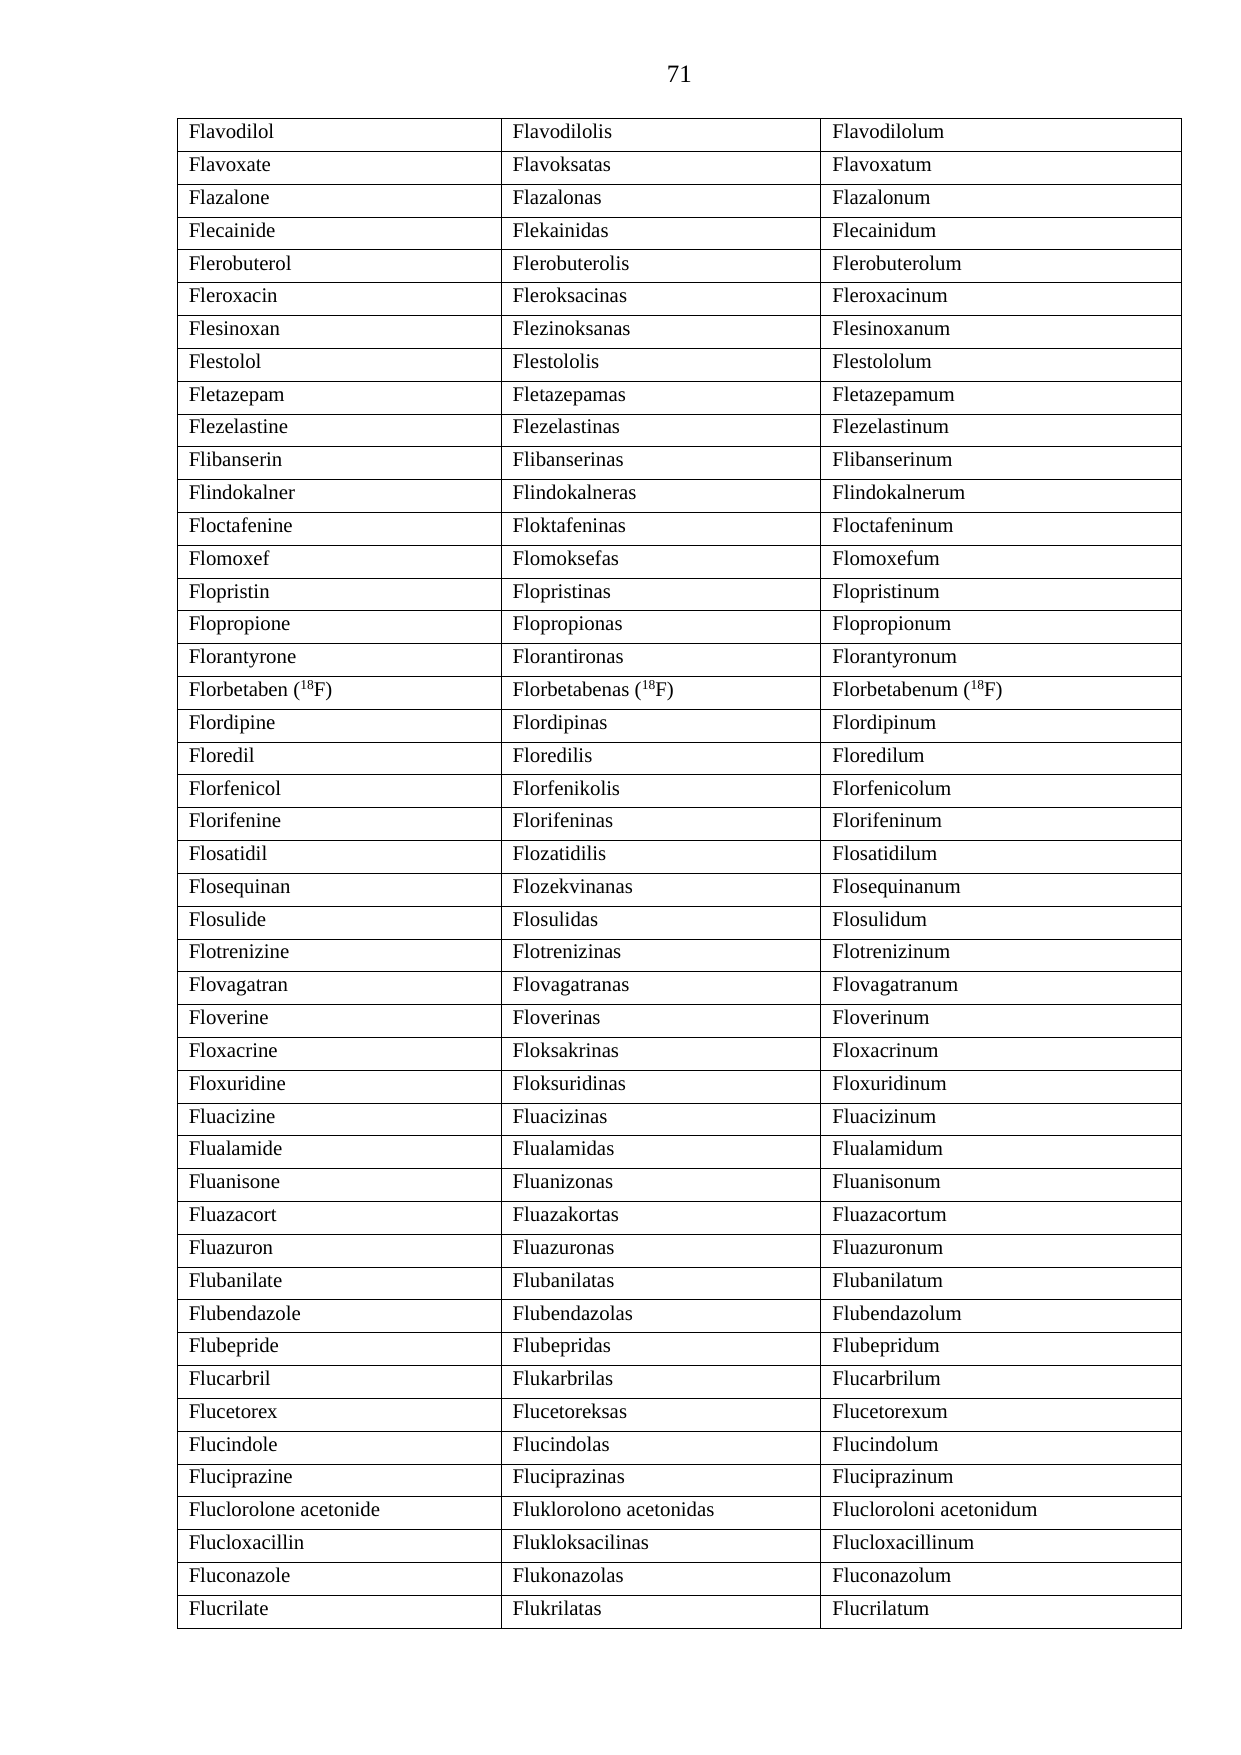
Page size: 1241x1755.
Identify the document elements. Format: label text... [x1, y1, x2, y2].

table_cell Fluciprazine [178, 1465, 501, 1496]
table_cell Flesinoxanum [821, 316, 1181, 348]
table_cell Fluazacortum [821, 1202, 1181, 1234]
table_cell Florfenikolis [502, 775, 820, 807]
table_cell Flucindole [178, 1432, 501, 1463]
table_cell Fluanizonas [502, 1169, 820, 1201]
table_cell Flezinoksanas [502, 316, 820, 348]
table_cell Florifeninas [502, 808, 820, 840]
table_cell Floverinum [821, 1005, 1181, 1037]
table_cell Flucarbril [178, 1366, 501, 1398]
table_cell Fleroksacinas [502, 283, 820, 315]
table_cell Flezelastinum [821, 415, 1181, 446]
table_cell Flecainide [178, 218, 501, 249]
table_cell Floredilis [502, 743, 820, 774]
table_cell Flestololis [502, 349, 820, 381]
table_cell Flestololum [821, 349, 1181, 381]
table_cell Flubanilatum [821, 1268, 1181, 1299]
table_cell Flucloxacillin [178, 1530, 501, 1562]
table_cell Fletazepam [178, 382, 501, 413]
table_cell Floksakrinas [502, 1038, 820, 1070]
table_cell Flekainidas [502, 218, 820, 249]
table_cell Flerobuterol [178, 250, 501, 282]
table_cell Flestolol [178, 349, 501, 381]
table_cell Floktafeninas [502, 513, 820, 545]
table_cell Flucrilatum [821, 1596, 1181, 1627]
table_cell Flukonazolas [502, 1563, 820, 1595]
table_cell Flibanserinum [821, 447, 1181, 479]
table_cell Flindokalner [178, 480, 501, 512]
table_cell Flucarbrilum [821, 1366, 1181, 1398]
table_cell Fluconazole [178, 1563, 501, 1595]
table_cell Flosequinanum [821, 874, 1181, 906]
table_cell Flozekvinanas [502, 874, 820, 906]
table_cell Fluazuronas [502, 1235, 820, 1267]
table_cell Fletazepamas [502, 382, 820, 413]
table_cell Fleroxacin [178, 283, 501, 315]
table_cell Flazalonas [502, 185, 820, 217]
table_cell Flopropionas [502, 611, 820, 643]
table_cell Flopristinum [821, 579, 1181, 610]
table_cell Flubanilatas [502, 1268, 820, 1299]
table_cell Florantyrone [178, 644, 501, 676]
table_cell Flavodilol [178, 119, 501, 151]
table_cell Fluanisonum [821, 1169, 1181, 1201]
table_cell Flovagatranas [502, 972, 820, 1004]
table_cell Floctafenine [178, 513, 501, 545]
table_cell Fluazuron [178, 1235, 501, 1267]
table_cell Flosulidas [502, 907, 820, 938]
table_cell Floredil [178, 743, 501, 774]
table_cell Flucloxacillinum [821, 1530, 1181, 1562]
table_cell Flazalone [178, 185, 501, 217]
table_cell Floxuridine [178, 1071, 501, 1102]
table_cell Flindokalneras [502, 480, 820, 512]
table_cell Florifeninum [821, 808, 1181, 840]
table_cell Floxuridinum [821, 1071, 1181, 1102]
table_cell Flomoxef [178, 546, 501, 577]
table_cell Flazalonum [821, 185, 1181, 217]
table_cell Fluciprazinum [821, 1465, 1181, 1496]
table_cell Flubepridum [821, 1333, 1181, 1365]
table_cell Fluklorolono acetonidas [502, 1497, 820, 1529]
table_cell Flecainidum [821, 218, 1181, 249]
table_cell Flosulidum [821, 907, 1181, 938]
table_cell Flucloroloni acetonidum [821, 1497, 1181, 1529]
table_cell Fluconazolum [821, 1563, 1181, 1595]
table_cell Flukrilatas [502, 1596, 820, 1627]
table_cell Fletazepamum [821, 382, 1181, 413]
table_cell Flubendazole [178, 1300, 501, 1332]
table_cell Flukloksacilinas [502, 1530, 820, 1562]
table_cell Flovagatran [178, 972, 501, 1004]
table_cell Flomoxefum [821, 546, 1181, 577]
table_cell Flubendazolum [821, 1300, 1181, 1332]
table_cell Florifenine [178, 808, 501, 840]
table_cell Flopristinas [502, 579, 820, 610]
table_cell Flavodilolis [502, 119, 820, 151]
table_cell Flovagatranum [821, 972, 1181, 1004]
table_cell Flordipinas [502, 710, 820, 742]
table_cell Flibanserinas [502, 447, 820, 479]
table_cell Flosatidilum [821, 841, 1181, 873]
table_cell Flopristin [178, 579, 501, 610]
table_cell Flucrilate [178, 1596, 501, 1627]
table_cell Flucetorexum [821, 1399, 1181, 1431]
table_cell Floverinas [502, 1005, 820, 1037]
table_cell Flibanserin [178, 447, 501, 479]
table_cell Floctafeninum [821, 513, 1181, 545]
table_cell Fluazuronum [821, 1235, 1181, 1267]
table_cell Flezelastinas [502, 415, 820, 446]
table_cell Florantyronum [821, 644, 1181, 676]
table_cell Florfenicolum [821, 775, 1181, 807]
table_cell Flotrenizine [178, 940, 501, 971]
table_cell Flotrenizinum [821, 940, 1181, 971]
table_cell Floredilum [821, 743, 1181, 774]
table_cell Flualamidum [821, 1136, 1181, 1168]
table_cell Floxacrinum [821, 1038, 1181, 1070]
table_cell Flerobuterolis [502, 250, 820, 282]
table_cell Floxacrine [178, 1038, 501, 1070]
table_cell Fluacizine [178, 1104, 501, 1135]
table_cell Flubepride [178, 1333, 501, 1365]
table_cell Flucindolas [502, 1432, 820, 1463]
table_cell Fluazakortas [502, 1202, 820, 1234]
table_cell Florfenicol [178, 775, 501, 807]
table_cell Floverine [178, 1005, 501, 1037]
table_cell Flosequinan [178, 874, 501, 906]
table_cell Flukarbrilas [502, 1366, 820, 1398]
table_cell Flucetoreksas [502, 1399, 820, 1431]
table_cell Flubendazolas [502, 1300, 820, 1332]
table_cell Flordipinum [821, 710, 1181, 742]
table_cell Flavoxatum [821, 152, 1181, 184]
table_cell Flubanilate [178, 1268, 501, 1299]
table_cell Fluciprazinas [502, 1465, 820, 1496]
table_cell Flubepridas [502, 1333, 820, 1365]
table_cell Fluanisone [178, 1169, 501, 1201]
table_cell Flopropionum [821, 611, 1181, 643]
table_cell Flualamidas [502, 1136, 820, 1168]
table_cell Florbetaben (18F) [178, 677, 501, 709]
table_cell Flomoksefas [502, 546, 820, 577]
table_cell Flordipine [178, 710, 501, 742]
table_cell Fluacizinum [821, 1104, 1181, 1135]
table_cell Flotrenizinas [502, 940, 820, 971]
table_cell Flozatidilis [502, 841, 820, 873]
table_cell Flosatidil [178, 841, 501, 873]
table_cell Flucindolum [821, 1432, 1181, 1463]
table_cell Flavoksatas [502, 152, 820, 184]
table_cell Fluacizinas [502, 1104, 820, 1135]
table_cell Flavoxate [178, 152, 501, 184]
table_cell Florbetabenum (18F) [821, 677, 1181, 709]
table_cell Floksuridinas [502, 1071, 820, 1102]
table_cell Fleroxacinum [821, 283, 1181, 315]
table_cell Flopropione [178, 611, 501, 643]
table_cell Florantironas [502, 644, 820, 676]
table_cell Flesinoxan [178, 316, 501, 348]
table_cell Flosulide [178, 907, 501, 938]
table_cell Flerobuterolum [821, 250, 1181, 282]
table_cell Flavodilolum [821, 119, 1181, 151]
table_cell Fluazacort [178, 1202, 501, 1234]
table_cell Flezelastine [178, 415, 501, 446]
table_cell Flindokalnerum [821, 480, 1181, 512]
table_cell Florbetabenas (18F) [502, 677, 820, 709]
table_cell Flucetorex [178, 1399, 501, 1431]
table_cell Fluclorolone acetonide [178, 1497, 501, 1529]
table_cell Flualamide [178, 1136, 501, 1168]
